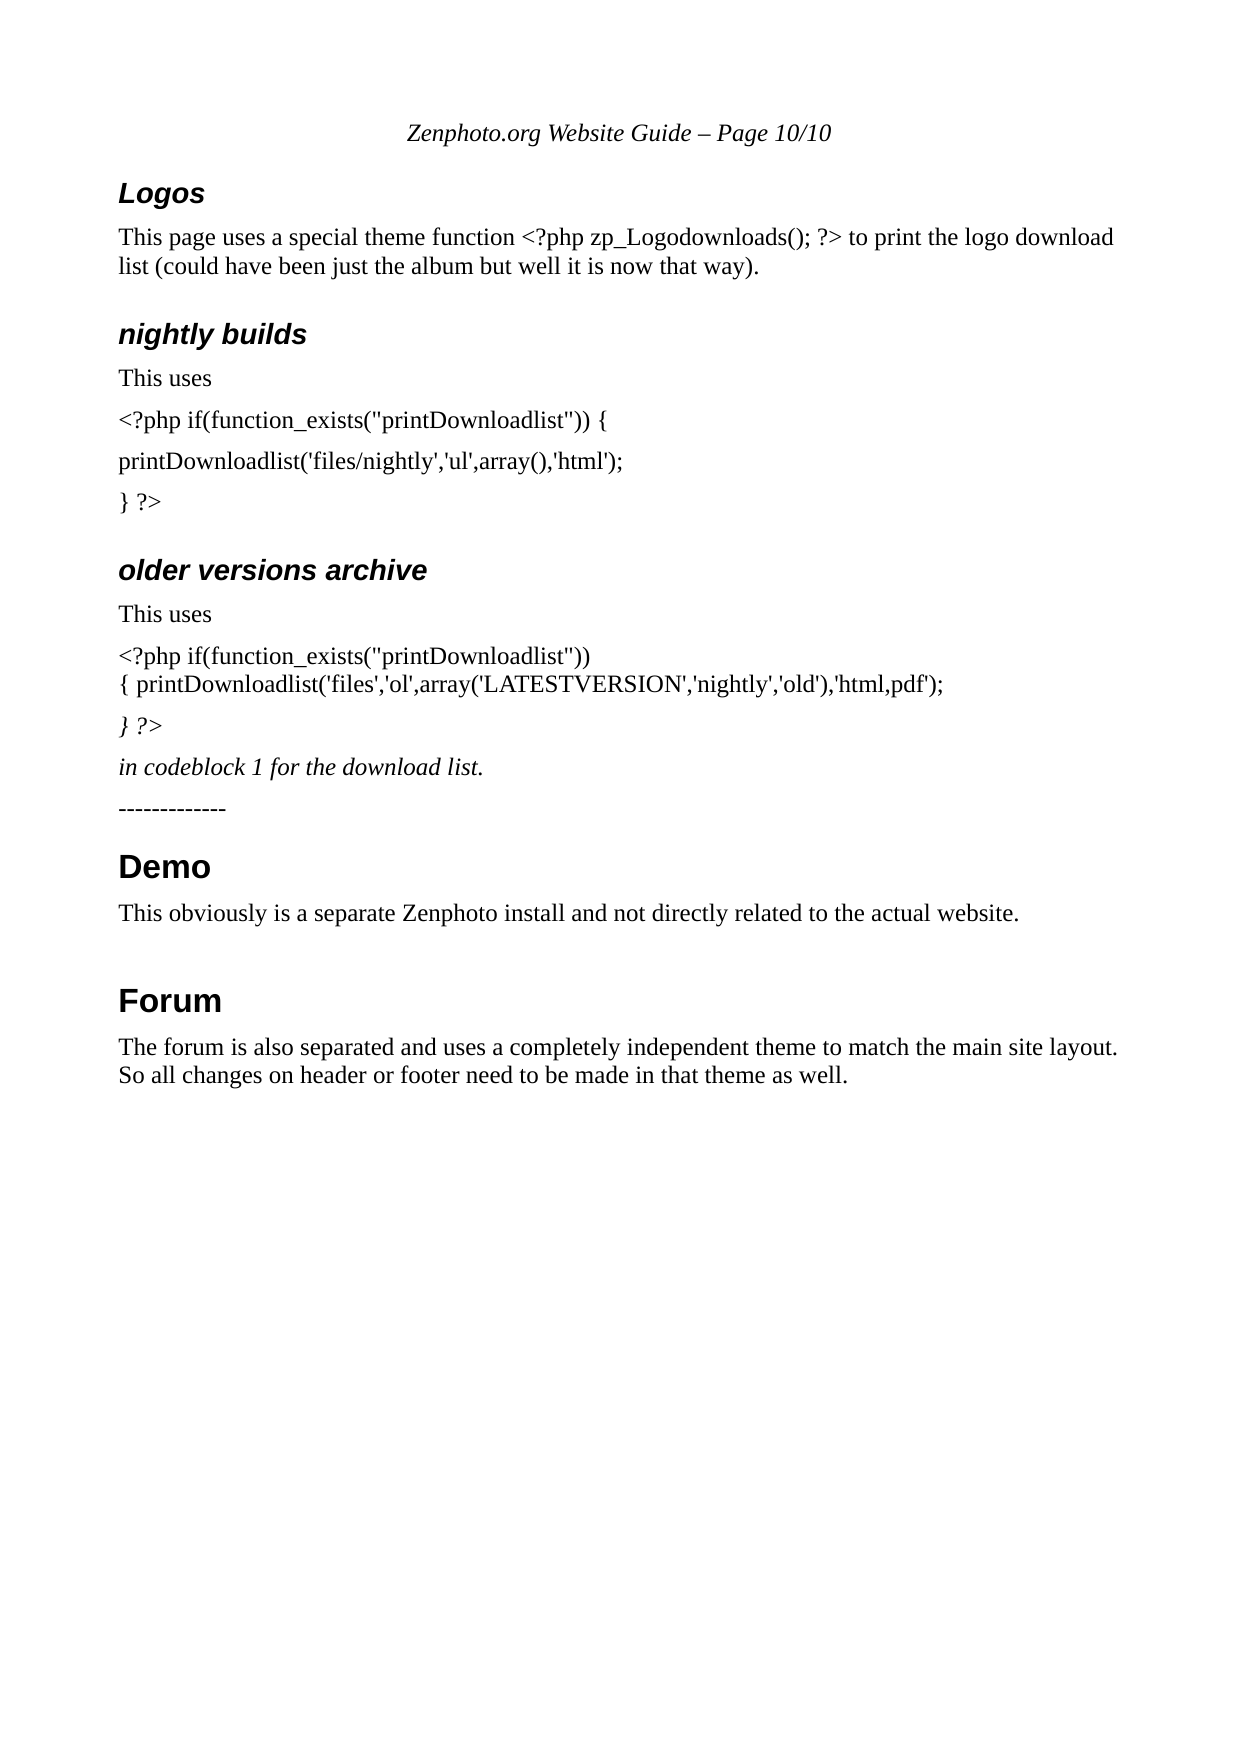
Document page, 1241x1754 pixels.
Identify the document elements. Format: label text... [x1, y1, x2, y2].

text <?php if(function_exists("printDownloadlist")) { printDownloadlist('files','ol',array('LATESTVERSION','nightly','old'),'html,pdf'); [118, 641, 1122, 698]
subtitle Logos [118, 176, 1122, 210]
text } ?> [118, 487, 1122, 516]
text This obviously is a separate Zenphoto install and not directly related to the actual website. [118, 898, 1122, 927]
text ------------- [118, 793, 1122, 822]
text This page uses a special theme function <?php zp_Logodownloads(); ?> to print the logo download list (could have been just the album but well it is now that way). [118, 222, 1122, 280]
subtitle Forum [118, 981, 1122, 1019]
subtitle older versions archive [118, 553, 1122, 587]
text <?php if(function_exists("printDownloadlist")) { [118, 405, 1122, 433]
text } ?> [118, 711, 1122, 739]
text printDownloadlist('files/nightly','ul',array(),'html'); [118, 446, 1122, 475]
text This uses [118, 363, 1122, 392]
subtitle Demo [118, 847, 1122, 886]
text in codeblock 1 for the download list. [118, 752, 1122, 781]
text The forum is also separated and uses a completely independent theme to match the main site layout. So all changes on header or footer need to be made in that theme as well. [118, 1032, 1122, 1089]
subtitle nightly builds [118, 317, 1122, 351]
text This uses [118, 599, 1122, 628]
